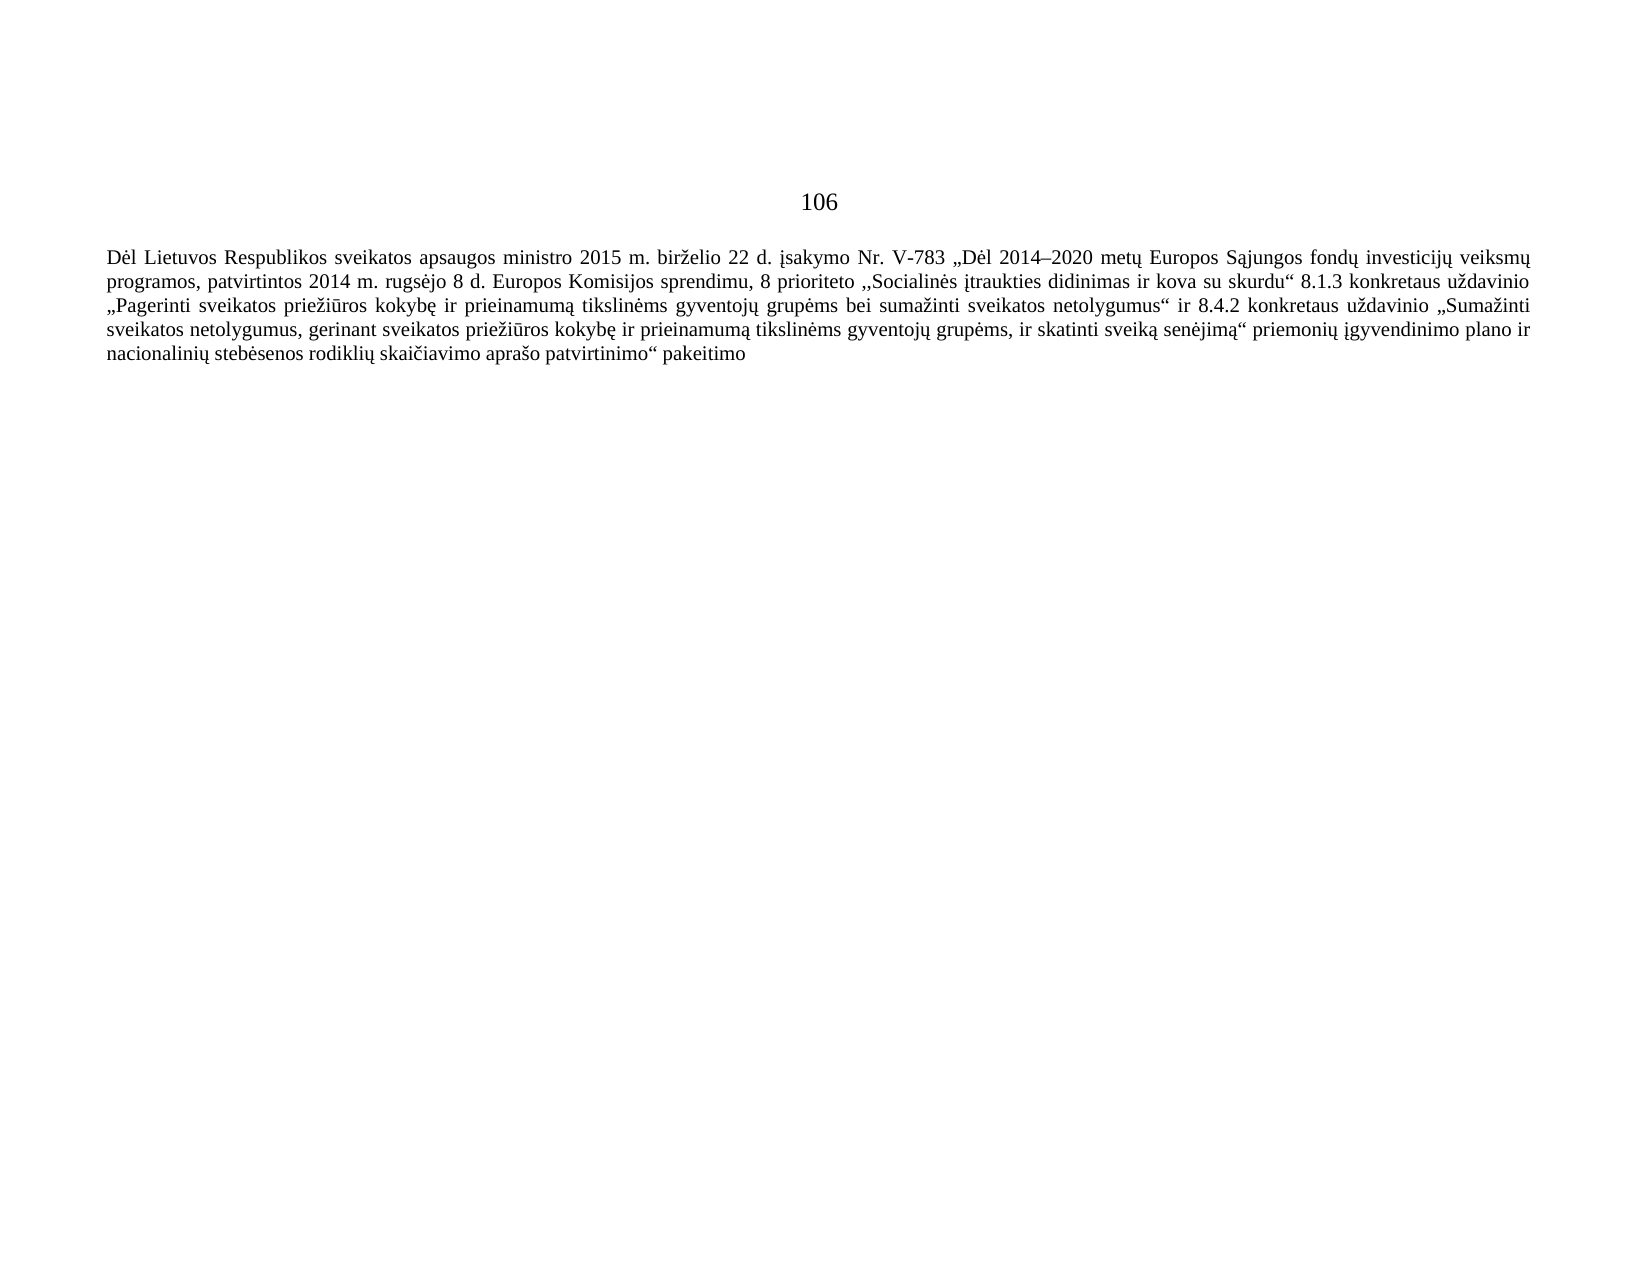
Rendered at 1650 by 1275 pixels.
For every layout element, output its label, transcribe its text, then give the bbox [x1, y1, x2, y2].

text Dėl Lietuvos Respublikos sveikatos apsaugos ministro 2015 m. birželio 22 d. įsakymo Nr. V-783 „Dėl 2014–2020 metų Europos Sąjungos fondų investicijų veiksmų programos, patvirtintos 2014 m. rugsėjo 8 d. Europos Komisijos sprendimu, 8 prioriteto ,,Socialinės įtraukties didinimas ir kova su skurdu“ 8.1.3 konkretaus uždavinio „Pagerinti sveikatos priežiūros kokybę ir prieinamumą tikslinėms gyventojų grupėms bei sumažinti sveikatos netolygumus“ ir 8.4.2 konkretaus uždavinio „Sumažinti sveikatos netolygumus, gerinant sveikatos priežiūros kokybę ir prieinamumą tikslinėms gyventojų grupėms, ir skatinti sveiką senėjimą“ priemonių įgyvendinimo plano ir nacionalinių stebėsenos rodiklių skaičiavimo aprašo patvirtinimo“ pakeitimo [106, 245, 1532, 365]
